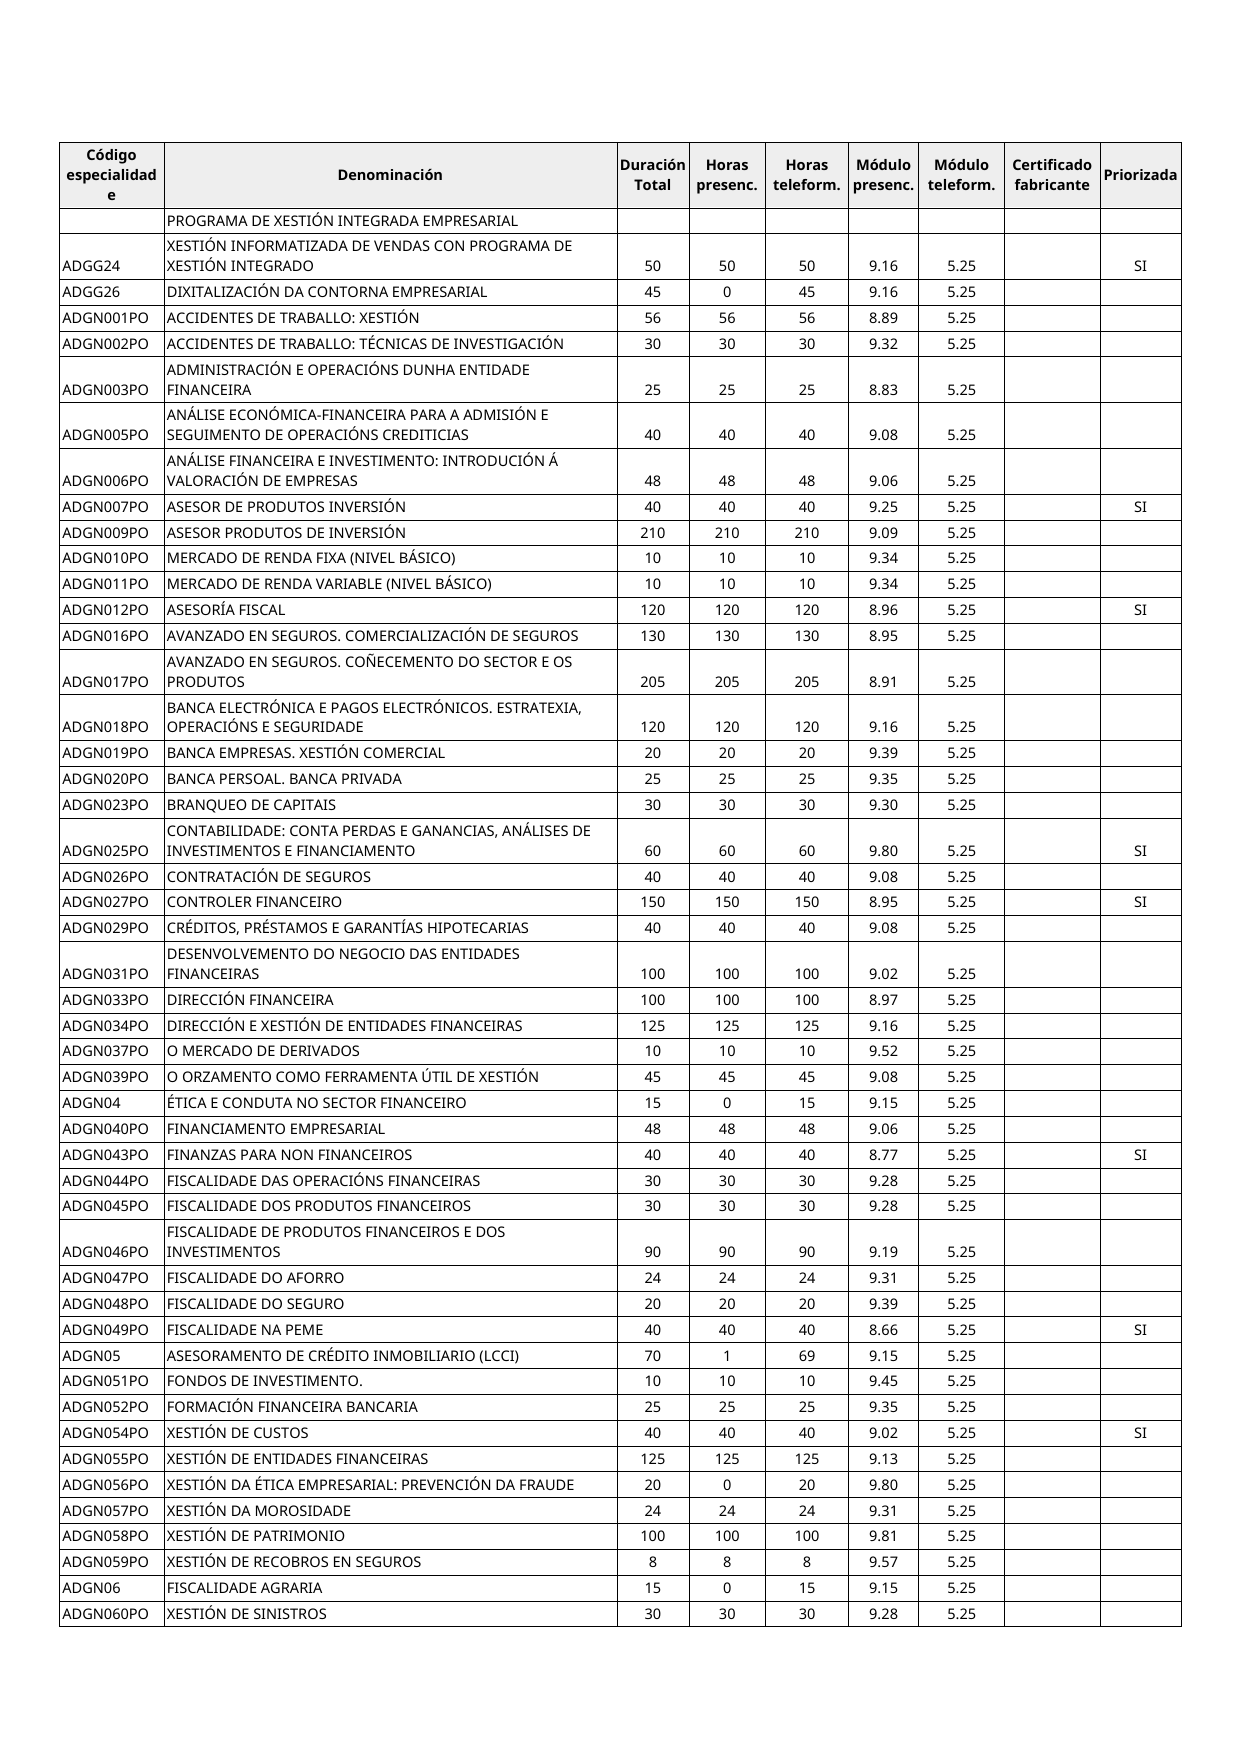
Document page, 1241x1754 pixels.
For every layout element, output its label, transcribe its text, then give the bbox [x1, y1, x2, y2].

table_header Duración Total [618, 143, 689, 207]
table_cell 0 [690, 1576, 765, 1601]
table_cell 20 [618, 1472, 689, 1497]
table_cell 48 [766, 449, 848, 494]
table_cell 9,81 [849, 1524, 918, 1549]
table_cell ADGN020PO [60, 767, 164, 792]
table_cell 9,16 [849, 1014, 918, 1038]
table_cell 40 [766, 916, 848, 941]
table_cell [1005, 495, 1100, 519]
table_cell ADGG26 [60, 280, 164, 305]
table_cell 5,25 [919, 1498, 1004, 1523]
table_cell 30 [618, 332, 689, 356]
table_cell 40 [618, 1317, 689, 1342]
table_cell 9,13 [849, 1447, 918, 1471]
table_cell 48 [690, 1117, 765, 1142]
table_cell 9,31 [849, 1266, 918, 1291]
table_cell O MERCADO DE DERIVADOS [165, 1039, 617, 1064]
table_cell 5,25 [919, 521, 1004, 545]
table_cell 25 [618, 767, 689, 792]
table_cell ADGN055PO [60, 1447, 164, 1471]
table_cell 9,45 [849, 1369, 918, 1394]
table_cell FISCALIDADE AGRARIA [165, 1576, 617, 1601]
table_cell [690, 209, 765, 233]
table_cell [1101, 1550, 1181, 1575]
table_cell 60 [766, 819, 848, 863]
table_cell 8 [690, 1550, 765, 1575]
table_cell 5,25 [919, 916, 1004, 941]
table_cell 9,52 [849, 1039, 918, 1064]
table_cell 30 [766, 1169, 848, 1193]
table_cell 20 [690, 741, 765, 766]
table_cell 40 [766, 1317, 848, 1342]
table_cell 9,08 [849, 916, 918, 941]
table_cell 20 [766, 741, 848, 766]
table_cell 5,25 [919, 1292, 1004, 1316]
table_cell 40 [618, 1143, 689, 1167]
table_cell 0 [690, 280, 765, 305]
table_cell ADGN007PO [60, 495, 164, 519]
table_cell [1005, 624, 1100, 649]
table_cell XESTIÓN INFORMATIZADA DE VENDAS CON PROGRAMA DE XESTIÓN INTEGRADO [165, 234, 617, 279]
table_cell DIRECCIÓN E XESTIÓN DE ENTIDADES FINANCEIRAS [165, 1014, 617, 1038]
table_cell [1101, 1266, 1181, 1291]
table_cell DIRECCIÓN FINANCEIRA [165, 988, 617, 1012]
table_header Denominación [165, 143, 617, 207]
table_cell 5,25 [919, 695, 1004, 740]
table_cell [1101, 1039, 1181, 1064]
table_cell ADGN029PO [60, 916, 164, 941]
table_cell 30 [766, 1602, 848, 1626]
table_cell FISCALIDADE DOS PRODUTOS FINANCEIROS [165, 1194, 617, 1219]
table_cell 45 [690, 1065, 765, 1090]
table_cell 9,34 [849, 546, 918, 571]
table_cell 120 [766, 598, 848, 623]
table_cell [1005, 741, 1100, 766]
table_cell 30 [618, 1194, 689, 1219]
table_cell [1005, 1220, 1100, 1265]
table_header Priorizada [1101, 143, 1181, 207]
table_cell 125 [618, 1447, 689, 1471]
table_cell ANÁLISE FINANCEIRA E INVESTIMENTO: INTRODUCIÓN Á VALORACIÓN DE EMPRESAS [165, 449, 617, 494]
table_cell 20 [766, 1292, 848, 1316]
table_cell 9,35 [849, 1395, 918, 1420]
table_cell SI [1101, 1143, 1181, 1167]
table_cell 20 [618, 1292, 689, 1316]
table_cell 120 [690, 695, 765, 740]
table_cell 45 [766, 1065, 848, 1090]
table_cell 10 [766, 1369, 848, 1394]
table_cell XESTIÓN DE ENTIDADES FINANCEIRAS [165, 1447, 617, 1471]
table_cell [1101, 1576, 1181, 1601]
table_cell [1005, 1292, 1100, 1316]
table_cell [1005, 572, 1100, 597]
table_cell ADGG24 [60, 234, 164, 279]
table_cell 9,15 [849, 1091, 918, 1116]
table_cell [1005, 1447, 1100, 1471]
table_cell [1005, 1169, 1100, 1193]
table_cell [1005, 1472, 1100, 1497]
table_cell 90 [690, 1220, 765, 1265]
table_cell 9,15 [849, 1576, 918, 1601]
table_cell 9,02 [849, 942, 918, 987]
table_cell 0 [690, 1091, 765, 1116]
table_cell 5,25 [919, 793, 1004, 818]
table_cell 24 [690, 1266, 765, 1291]
table_cell ADGN048PO [60, 1292, 164, 1316]
table_cell 5,25 [919, 1143, 1004, 1167]
table_cell 5,25 [919, 546, 1004, 571]
table_cell 8 [618, 1550, 689, 1575]
table_cell 8,95 [849, 624, 918, 649]
table_cell ADGN056PO [60, 1472, 164, 1497]
table_cell [1005, 1266, 1100, 1291]
table_cell 40 [690, 403, 765, 448]
table_cell 15 [766, 1576, 848, 1601]
table_cell AVANZADO EN SEGUROS. COÑECEMENTO DO SECTOR E OS PRODUTOS [165, 650, 617, 694]
table_cell ADGN04 [60, 1091, 164, 1116]
table_cell [1101, 1395, 1181, 1420]
table_cell 60 [618, 819, 689, 863]
table_cell 150 [766, 890, 848, 915]
table_cell 120 [618, 598, 689, 623]
table_cell [1005, 357, 1100, 402]
table_cell [618, 209, 689, 233]
table_cell 125 [766, 1447, 848, 1471]
table_cell 8,91 [849, 650, 918, 694]
table_cell ADGN026PO [60, 864, 164, 889]
table_cell [1005, 819, 1100, 863]
table_cell CRÉDITOS, PRÉSTAMOS E GARANTÍAS HIPOTECARIAS [165, 916, 617, 941]
table_cell ASESOR DE PRODUTOS INVERSIÓN [165, 495, 617, 519]
table_cell 90 [766, 1220, 848, 1265]
table_cell [1101, 1472, 1181, 1497]
table_cell 24 [618, 1266, 689, 1291]
table_cell 150 [618, 890, 689, 915]
table_cell 20 [766, 1472, 848, 1497]
table_cell 8,97 [849, 988, 918, 1012]
table_cell 5,25 [919, 1014, 1004, 1038]
table_cell 1 [690, 1343, 765, 1368]
table_cell MERCADO DE RENDA VARIABLE (NIVEL BÁSICO) [165, 572, 617, 597]
table_cell 5,25 [919, 1343, 1004, 1368]
table_cell [1005, 546, 1100, 571]
table_cell 25 [690, 767, 765, 792]
table_cell [1101, 1014, 1181, 1038]
table_cell 5,25 [919, 1421, 1004, 1446]
table_cell [1005, 916, 1100, 941]
table_cell 48 [618, 449, 689, 494]
table_cell ADMINISTRACIÓN E OPERACIÓNS DUNHA ENTIDADE FINANCEIRA [165, 357, 617, 402]
table_cell 9,08 [849, 1065, 918, 1090]
table_cell 205 [690, 650, 765, 694]
table_cell [1005, 864, 1100, 889]
table_cell 100 [690, 988, 765, 1012]
table_cell 50 [766, 234, 848, 279]
table_cell [1005, 942, 1100, 987]
table_cell 25 [766, 1395, 848, 1420]
table_cell 5,25 [919, 598, 1004, 623]
table_cell 9,30 [849, 793, 918, 818]
table_cell 5,25 [919, 624, 1004, 649]
table_cell 40 [618, 916, 689, 941]
table_cell [1005, 1143, 1100, 1167]
table_cell 10 [690, 572, 765, 597]
table_cell 100 [690, 942, 765, 987]
table_cell ADGN043PO [60, 1143, 164, 1167]
table_cell 100 [618, 942, 689, 987]
table_cell FINANZAS PARA NON FINANCEIROS [165, 1143, 617, 1167]
table_cell 5,25 [919, 1602, 1004, 1626]
table_header Código especialidade [60, 143, 164, 207]
table_cell FISCALIDADE DO SEGURO [165, 1292, 617, 1316]
table_cell ADGN003PO [60, 357, 164, 402]
table_cell 130 [618, 624, 689, 649]
table_cell [1005, 1421, 1100, 1446]
table_cell 60 [690, 819, 765, 863]
table_cell 48 [618, 1117, 689, 1142]
table_cell CONTROLER FINANCEIRO [165, 890, 617, 915]
table_cell ADGN060PO [60, 1602, 164, 1626]
table_cell 24 [618, 1498, 689, 1523]
table_cell [1005, 280, 1100, 305]
table_cell [1005, 1395, 1100, 1420]
table_cell 10 [766, 1039, 848, 1064]
table_cell ADGN023PO [60, 793, 164, 818]
table_cell BANCA PERSOAL. BANCA PRIVADA [165, 767, 617, 792]
table_cell [1005, 521, 1100, 545]
table_cell 5,25 [919, 767, 1004, 792]
table_cell 20 [690, 1292, 765, 1316]
table_cell 5,25 [919, 1220, 1004, 1265]
table_cell [1101, 1524, 1181, 1549]
table_cell 5,25 [919, 650, 1004, 694]
table_cell [60, 209, 164, 233]
table_cell 5,25 [919, 449, 1004, 494]
table_cell 5,25 [919, 1065, 1004, 1090]
table_cell ADGN005PO [60, 403, 164, 448]
table_cell [1005, 767, 1100, 792]
table_cell XESTIÓN DA ÉTICA EMPRESARIAL: PREVENCIÓN DA FRAUDE [165, 1472, 617, 1497]
table_cell ADGN040PO [60, 1117, 164, 1142]
table_cell ADGN059PO [60, 1550, 164, 1575]
table_cell 24 [766, 1498, 848, 1523]
table_header Horas presenc. [690, 143, 765, 207]
table_cell [1005, 1194, 1100, 1219]
table_cell CONTRATACIÓN DE SEGUROS [165, 864, 617, 889]
table_cell [1005, 1550, 1100, 1575]
table_cell 9,06 [849, 449, 918, 494]
table_cell 9,16 [849, 209, 918, 233]
table_cell 5,25 [919, 988, 1004, 1012]
table_cell 40 [690, 1143, 765, 1167]
table_cell 48 [766, 1117, 848, 1142]
table_cell 8,77 [849, 1143, 918, 1167]
table_cell [1101, 449, 1181, 494]
table_cell [1005, 1343, 1100, 1368]
table_cell 5,25 [919, 1576, 1004, 1601]
table_cell [1005, 332, 1100, 356]
table_cell 25 [690, 357, 765, 402]
table_cell [1005, 1498, 1100, 1523]
table_cell ADGN009PO [60, 521, 164, 545]
table_cell ADGN025PO [60, 819, 164, 863]
table_cell ADGN039PO [60, 1065, 164, 1090]
table_cell ADGN017PO [60, 650, 164, 694]
table_cell ADGN052PO [60, 1395, 164, 1420]
table_cell FONDOS DE INVESTIMENTO. [165, 1369, 617, 1394]
table_cell 30 [618, 793, 689, 818]
table_cell [1005, 650, 1100, 694]
table_cell FINANCIAMENTO EMPRESARIAL [165, 1117, 617, 1142]
table_cell ADGN018PO [60, 695, 164, 740]
table_cell 20 [618, 741, 689, 766]
table_cell 5,25 [919, 741, 1004, 766]
table_cell 24 [690, 1498, 765, 1523]
table_cell [1005, 1065, 1100, 1090]
table_cell [1005, 1576, 1100, 1601]
table_cell 5,25 [919, 1169, 1004, 1193]
table_cell ACCIDENTES DE TRABALLO: XESTIÓN [165, 306, 617, 331]
table_cell 30 [690, 1169, 765, 1193]
table_cell [1005, 449, 1100, 494]
table_cell 30 [618, 1602, 689, 1626]
table_cell 9,28 [849, 1194, 918, 1219]
table_cell ADGN010PO [60, 546, 164, 571]
table_cell 8,95 [849, 890, 918, 915]
table_cell SI [1101, 1421, 1181, 1446]
table_header Horas teleform. [766, 143, 848, 207]
table_cell DESENVOLVEMENTO DO NEGOCIO DAS ENTIDADES FINANCEIRAS [165, 942, 617, 987]
table_cell ADGN057PO [60, 1498, 164, 1523]
table_cell [1101, 572, 1181, 597]
table_cell FISCALIDADE DO AFORRO [165, 1266, 617, 1291]
table_cell 9,80 [849, 1472, 918, 1497]
table_cell [1005, 234, 1100, 279]
table_cell 45 [618, 1065, 689, 1090]
table_cell [1101, 521, 1181, 545]
table_cell 5,25 [919, 306, 1004, 331]
table_cell [1005, 598, 1100, 623]
table_cell 70 [618, 1343, 689, 1368]
table_cell ADGN058PO [60, 1524, 164, 1549]
table_cell [1005, 1091, 1100, 1116]
table_cell 40 [618, 495, 689, 519]
table_cell [1101, 546, 1181, 571]
table_cell 100 [766, 1524, 848, 1549]
table_cell 10 [690, 1369, 765, 1394]
table_cell ÉTICA E CONDUTA NO SECTOR FINANCEIRO [165, 1091, 617, 1116]
table_cell [1101, 916, 1181, 941]
table_cell 125 [690, 1447, 765, 1471]
table_cell 56 [618, 306, 689, 331]
table_cell O ORZAMENTO COMO FERRAMENTA ÚTIL DE XESTIÓN [165, 1065, 617, 1090]
table_cell 100 [690, 1524, 765, 1549]
table_cell XESTIÓN DE SINISTROS [165, 1602, 617, 1626]
table_cell ADGN049PO [60, 1317, 164, 1342]
table_cell 9,35 [849, 767, 918, 792]
table_cell 5,25 [919, 1194, 1004, 1219]
table_cell 150 [690, 890, 765, 915]
table_cell [1101, 403, 1181, 448]
table_cell [1101, 695, 1181, 740]
table_cell 210 [618, 521, 689, 545]
table_cell ANÁLISE ECONÓMICA-FINANCEIRA PARA A ADMISIÓN E SEGUIMENTO DE OPERACIÓNS CREDITICIAS [165, 403, 617, 448]
table_cell [1005, 1039, 1100, 1064]
table_cell 120 [618, 695, 689, 740]
table_cell ADGN002PO [60, 332, 164, 356]
table_header Certificado fabricante [1005, 143, 1100, 207]
table_cell 5,25 [919, 1091, 1004, 1116]
table_cell [1101, 357, 1181, 402]
table_cell 40 [766, 1143, 848, 1167]
table_cell SI [1101, 234, 1181, 279]
table_cell 10 [766, 572, 848, 597]
table_cell 40 [766, 495, 848, 519]
table_cell ADGN045PO [60, 1194, 164, 1219]
table_cell 9,16 [849, 695, 918, 740]
table_cell 25 [618, 357, 689, 402]
table_cell XESTIÓN DE RECOBROS EN SEGUROS [165, 1550, 617, 1575]
table_cell 30 [690, 1602, 765, 1626]
table_cell [1101, 1447, 1181, 1471]
table_cell 100 [618, 988, 689, 1012]
table_cell 8 [766, 1550, 848, 1575]
table_cell 25 [618, 1395, 689, 1420]
table_cell ASESOR PRODUTOS DE INVERSIÓN [165, 521, 617, 545]
table_cell 69 [766, 1343, 848, 1368]
table_cell 5,25 [919, 890, 1004, 915]
table_cell XESTIÓN DA MOROSIDADE [165, 1498, 617, 1523]
table_cell 100 [766, 988, 848, 1012]
table_cell [1005, 306, 1100, 331]
table_cell 50 [618, 234, 689, 279]
table_cell MERCADO DE RENDA FIXA (NIVEL BÁSICO) [165, 546, 617, 571]
table_cell 5,25 [919, 1395, 1004, 1420]
table_cell XESTIÓN DE PATRIMONIO [165, 1524, 617, 1549]
table_cell 40 [690, 916, 765, 941]
table_cell [1101, 1169, 1181, 1193]
table_cell 30 [766, 1194, 848, 1219]
table_cell 5,25 [919, 403, 1004, 448]
table_cell 24 [766, 1266, 848, 1291]
table_cell [1005, 695, 1100, 740]
table_cell 30 [618, 1169, 689, 1193]
table_cell 125 [618, 1014, 689, 1038]
table_cell ADGN012PO [60, 598, 164, 623]
table_cell 9,31 [849, 1498, 918, 1523]
table_cell 10 [618, 546, 689, 571]
table_cell 56 [690, 306, 765, 331]
table_cell 10 [690, 1039, 765, 1064]
table_cell 30 [690, 793, 765, 818]
table_cell FISCALIDADE DE PRODUTOS FINANCEIROS E DOS INVESTIMENTOS [165, 1220, 617, 1265]
table_cell ADGN047PO [60, 1266, 164, 1291]
table_cell 45 [618, 280, 689, 305]
table_cell 5,25 [919, 495, 1004, 519]
table_cell 120 [766, 695, 848, 740]
table_cell 40 [690, 495, 765, 519]
table_cell 40 [690, 1317, 765, 1342]
table_cell 25 [766, 767, 848, 792]
table_cell 48 [690, 449, 765, 494]
table_cell 9,39 [849, 741, 918, 766]
table_cell BANCA ELECTRÓNICA E PAGOS ELECTRÓNICOS. ESTRATEXIA, OPERACIÓNS E SEGURIDADE [165, 695, 617, 740]
table_cell DIXITALIZACIÓN DA CONTORNA EMPRESARIAL [165, 280, 617, 305]
table_cell [1101, 1602, 1181, 1626]
table_cell ACCIDENTES DE TRABALLO: TÉCNICAS DE INVESTIGACIÓN [165, 332, 617, 356]
table_cell 10 [690, 546, 765, 571]
table_cell 5,25 [919, 1524, 1004, 1549]
table_cell [1005, 1369, 1100, 1394]
table_cell 9,08 [849, 864, 918, 889]
table_cell 15 [618, 1576, 689, 1601]
table_cell ADGN001PO [60, 306, 164, 331]
table_cell CONTABILIDADE: CONTA PERDAS E GANANCIAS, ANÁLISES DE INVESTIMENTOS E FINANCIAMENTO [165, 819, 617, 863]
table_cell AVANZADO EN SEGUROS. COMERCIALIZACIÓN DE SEGUROS [165, 624, 617, 649]
table_cell [1101, 1292, 1181, 1316]
table_cell ASESORAMENTO DE CRÉDITO INMOBILIARIO (LCCI) [165, 1343, 617, 1368]
table_cell 10 [766, 546, 848, 571]
table_cell [1101, 280, 1181, 305]
table_cell 8,89 [849, 306, 918, 331]
table_cell 56 [766, 306, 848, 331]
table_cell ADGN033PO [60, 988, 164, 1012]
table_header Módulo teleform. [919, 143, 1004, 207]
table_cell [1101, 1091, 1181, 1116]
table_cell ADGN034PO [60, 1014, 164, 1038]
table_cell 5,25 [919, 332, 1004, 356]
table_cell ADGN016PO [60, 624, 164, 649]
table_cell [1005, 1014, 1100, 1038]
table_cell SI [1101, 819, 1181, 863]
table_cell [1005, 1602, 1100, 1626]
table_cell [1101, 1369, 1181, 1394]
table_cell FORMACIÓN FINANCEIRA BANCARIA [165, 1395, 617, 1420]
table_cell 40 [766, 403, 848, 448]
table_cell ASESORÍA FISCAL [165, 598, 617, 623]
table_cell 25 [690, 1395, 765, 1420]
table_cell 205 [618, 650, 689, 694]
table_cell 40 [690, 864, 765, 889]
table_cell [1101, 650, 1181, 694]
table_cell ADGN046PO [60, 1220, 164, 1265]
table_cell 10 [618, 1039, 689, 1064]
table_cell 9,08 [849, 403, 918, 448]
table_cell 210 [690, 521, 765, 545]
table_cell 9,80 [849, 819, 918, 863]
table_cell [1005, 209, 1100, 233]
table_cell [1101, 1117, 1181, 1142]
table_cell PROGRAMA DE XESTIÓN INTEGRADA EMPRESARIAL [165, 209, 617, 233]
table_cell 15 [766, 1091, 848, 1116]
table_cell 5,25 [919, 280, 1004, 305]
table_cell 9,15 [849, 1343, 918, 1368]
table_cell 130 [690, 624, 765, 649]
table_cell 5,25 [919, 209, 1004, 233]
table_cell 25 [766, 357, 848, 402]
table_cell 5,25 [919, 1447, 1004, 1471]
table_cell ADGN037PO [60, 1039, 164, 1064]
table_cell BANCA EMPRESAS. XESTIÓN COMERCIAL [165, 741, 617, 766]
table_cell [1101, 209, 1181, 233]
table_cell 120 [690, 598, 765, 623]
table_cell 9,19 [849, 1220, 918, 1265]
table_cell ADGN027PO [60, 890, 164, 915]
table_cell ADGN011PO [60, 572, 164, 597]
table_cell 30 [690, 332, 765, 356]
table_cell ADGN06 [60, 1576, 164, 1601]
table_cell ADGN05 [60, 1343, 164, 1368]
table_cell [1101, 306, 1181, 331]
table_cell 50 [690, 234, 765, 279]
table_cell [1101, 624, 1181, 649]
table_cell 40 [766, 1421, 848, 1446]
table_cell [1101, 767, 1181, 792]
table_cell 5,25 [919, 234, 1004, 279]
table_cell 5,25 [919, 1472, 1004, 1497]
table_cell 100 [618, 1524, 689, 1549]
table_cell SI [1101, 890, 1181, 915]
table_cell 9,09 [849, 521, 918, 545]
table_cell [1005, 793, 1100, 818]
table_cell 0 [690, 1472, 765, 1497]
table_cell ADGN006PO [60, 449, 164, 494]
table_cell 40 [618, 1421, 689, 1446]
table_cell 9,25 [849, 495, 918, 519]
table_cell [1101, 1498, 1181, 1523]
table_cell 9,34 [849, 572, 918, 597]
table_cell 30 [690, 1194, 765, 1219]
table_cell [1101, 793, 1181, 818]
table_cell [1005, 890, 1100, 915]
table_cell 5,25 [919, 572, 1004, 597]
table_cell 10 [618, 1369, 689, 1394]
table_cell [1101, 741, 1181, 766]
table_cell 9,06 [849, 1117, 918, 1142]
table_cell 205 [766, 650, 848, 694]
table_cell 8,83 [849, 357, 918, 402]
table_cell [1005, 1524, 1100, 1549]
table_cell [1101, 1220, 1181, 1265]
table_cell ADGN044PO [60, 1169, 164, 1193]
table_cell 9,57 [849, 1550, 918, 1575]
table_cell [1101, 1065, 1181, 1090]
table_cell 5,25 [919, 942, 1004, 987]
table_cell 5,25 [919, 819, 1004, 863]
table_cell 9,02 [849, 1421, 918, 1446]
table_cell ADGN031PO [60, 942, 164, 987]
table_cell [1101, 332, 1181, 356]
table_cell 30 [766, 332, 848, 356]
table_cell 5,25 [919, 357, 1004, 402]
table_cell SI [1101, 598, 1181, 623]
table_cell 5,25 [919, 1266, 1004, 1291]
table_cell 130 [766, 624, 848, 649]
table_cell [1101, 942, 1181, 987]
table_cell 9,39 [849, 1292, 918, 1316]
table_cell ADGN051PO [60, 1369, 164, 1394]
table_cell 5,25 [919, 864, 1004, 889]
table_cell SI [1101, 1317, 1181, 1342]
table_cell 5,25 [919, 1317, 1004, 1342]
table_header Módulo presenc. [849, 143, 918, 207]
table_cell FISCALIDADE DAS OPERACIÓNS FINANCEIRAS [165, 1169, 617, 1193]
table_cell [1005, 988, 1100, 1012]
table_cell 10 [618, 572, 689, 597]
table_cell [766, 209, 848, 233]
table_cell 210 [766, 521, 848, 545]
table_cell 9,16 [849, 234, 918, 279]
table_cell SI [1101, 495, 1181, 519]
table_cell 40 [690, 1421, 765, 1446]
table_cell [1005, 403, 1100, 448]
table_cell 40 [618, 864, 689, 889]
table_cell 15 [618, 1091, 689, 1116]
table_cell ADGN054PO [60, 1421, 164, 1446]
table_cell 9,28 [849, 1169, 918, 1193]
table_cell [1101, 988, 1181, 1012]
table_cell 8,96 [849, 598, 918, 623]
table_cell 9,32 [849, 332, 918, 356]
table_cell [1005, 1317, 1100, 1342]
table_cell 9,16 [849, 280, 918, 305]
table_cell 5,25 [919, 1039, 1004, 1064]
table_cell 5,25 [919, 1369, 1004, 1394]
table_cell [1101, 1194, 1181, 1219]
table_cell ADGN019PO [60, 741, 164, 766]
table_cell 5,25 [919, 1117, 1004, 1142]
table_cell 100 [766, 942, 848, 987]
table_cell 5,25 [919, 1550, 1004, 1575]
table_cell 40 [766, 864, 848, 889]
table_cell 90 [618, 1220, 689, 1265]
table_cell FISCALIDADE NA PEME [165, 1317, 617, 1342]
table_cell 125 [766, 1014, 848, 1038]
table_cell [1101, 864, 1181, 889]
table_cell 30 [766, 793, 848, 818]
table_cell [1005, 1117, 1100, 1142]
table_cell 125 [690, 1014, 765, 1038]
table_cell 8,66 [849, 1317, 918, 1342]
table_cell 45 [766, 280, 848, 305]
table_cell 9,28 [849, 1602, 918, 1626]
table_cell 40 [618, 403, 689, 448]
table_cell XESTIÓN DE CUSTOS [165, 1421, 617, 1446]
table_cell BRANQUEO DE CAPITAIS [165, 793, 617, 818]
table_cell [1101, 1343, 1181, 1368]
